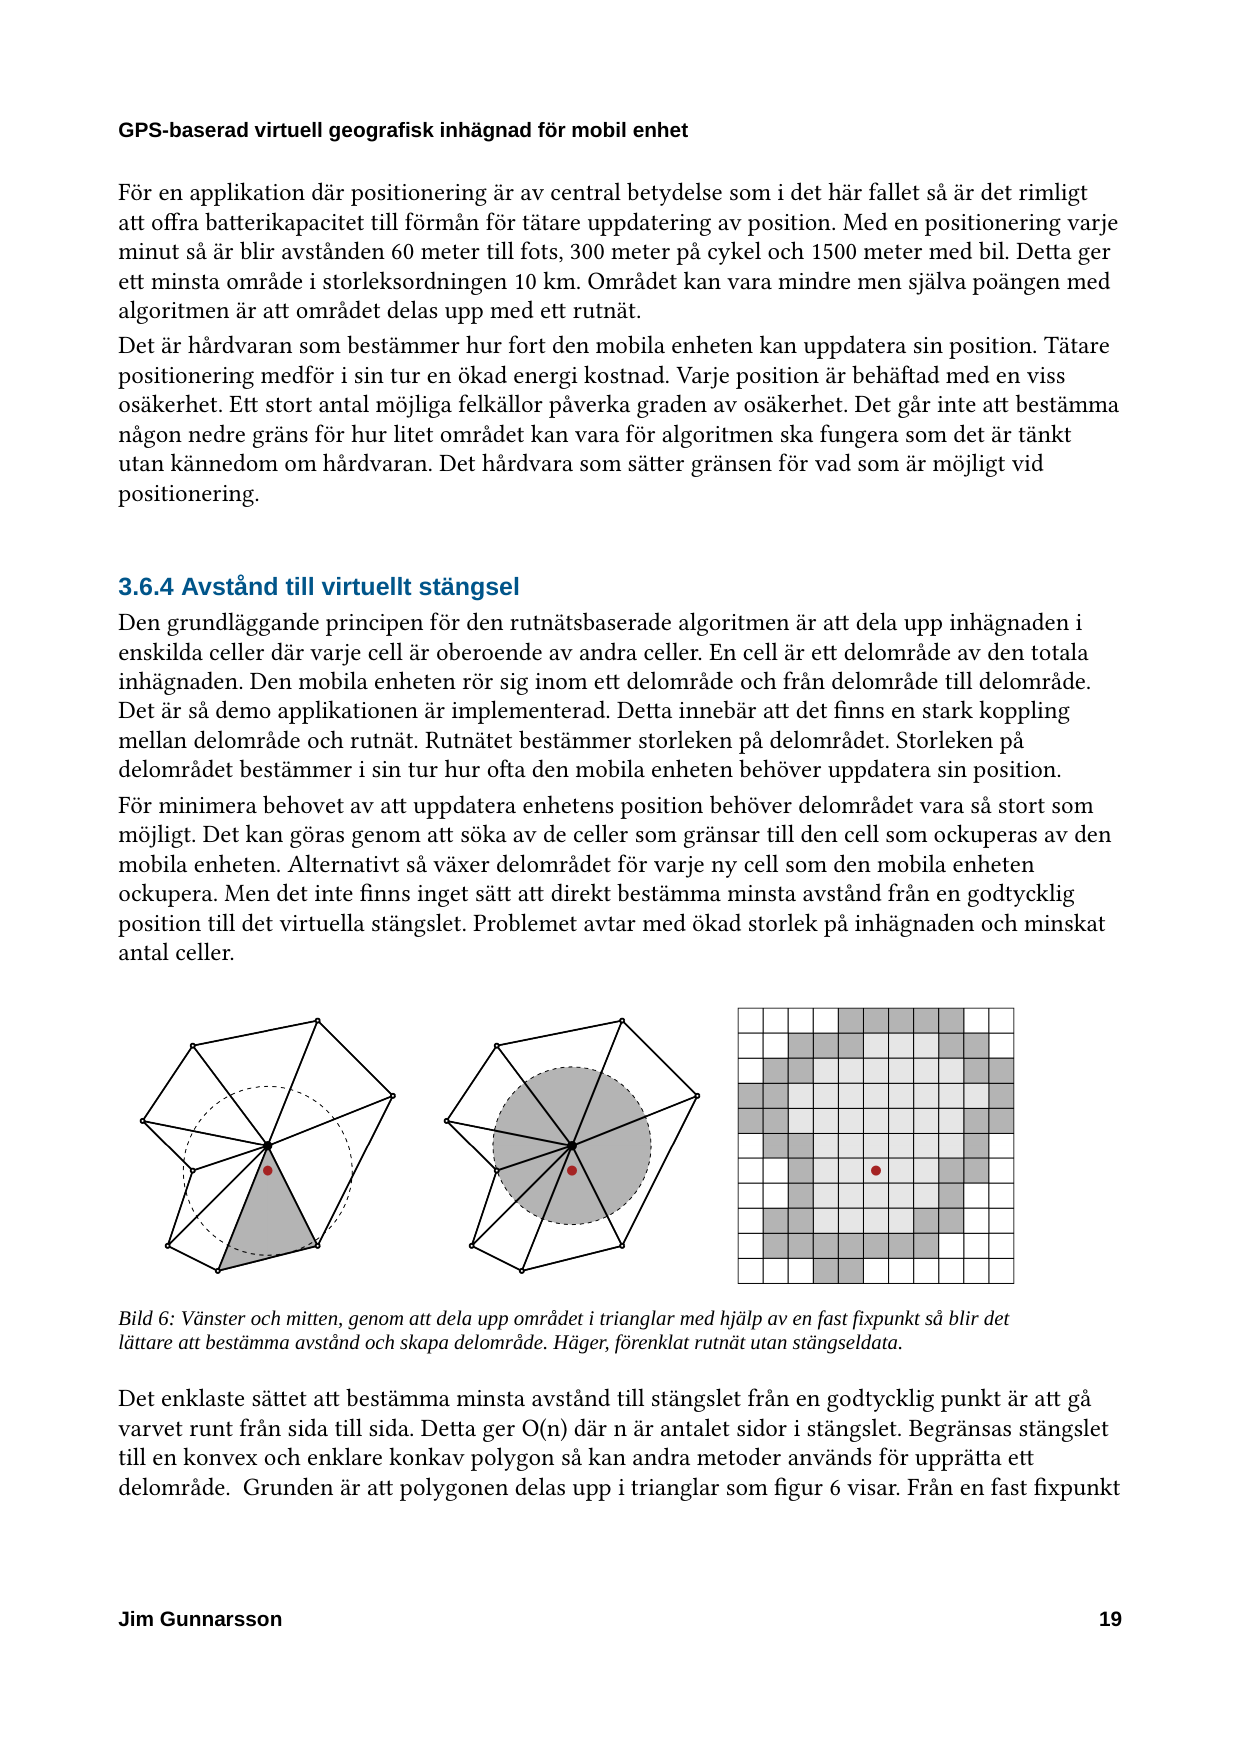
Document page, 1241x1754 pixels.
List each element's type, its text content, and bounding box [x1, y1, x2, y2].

picture [118, 996, 417, 1295]
text Den grundläggande principen för den rutnätsbaserade algoritmen är att dela upp inhägnaden i enskilda celler där varje cell är oberoende av andra celler. En cell är ett delområde av den totala inhägnaden. Den mobila enheten rör sig inom ett delområde och från delområde till delområde. Det är så demo applikationen är implementerad. Detta innebär att det finns en stark koppling mellan delområde och rutnät. Rutnätet bestämmer storleken på delområdet. Storleken på delområdet bestämmer i sin tur hur ofta den mobila enheten behöver uppdatera sin position. [118, 607, 1122, 784]
text [118, 973, 1122, 996]
text För en applikation där positionering är av central betydelse som i det här fallet så är det rimligt att offra batterikapacitet till förmån för tätare uppdatering av position. Med en positionering varje minut så är blir avstånden 60 meter till fots, 300 meter på cykel och 1500 meter med bil. Detta ger ett minsta område i storleksordningen 10 km. Området kan vara mindre men själva poängen med algoritmen är att området delas upp med ett rutnät. [118, 177, 1122, 324]
picture [726, 996, 1025, 1295]
text Det enklaste sättet att bestämma minsta avstånd till stängslet från en godtycklig punkt är att gå varvet runt från sida till sida. Detta ger O(n) där n är antalet sidor i stängslet. Begränsas stängslet till en konvex och enklare konkav polygon så kan andra metoder används för upprätta ett delområde. Grunden är att polygonen delas upp i trianglar som figur 6 visar. Från en fast fixpunkt [118, 1354, 1122, 1501]
picture [422, 996, 722, 1295]
text Det är hårdvaran som bestämmer hur fort den mobila enheten kan uppdatera sin position. Tätare positionering medför i sin tur en ökad energi kostnad. Varje position är behäftad med en viss osäkerhet. Ett stort antal möjliga felkällor påverka graden av osäkerhet. Det går inte att bestämma någon nedre gräns för hur litet området kan vara för algoritmen ska fungera som det är tänkt utan kännedom om hårdvaran. Det hårdvara som sätter gränsen för vad som är möjligt vid positionering. [118, 330, 1122, 507]
text För minimera behovet av att uppdatera enhetens position behöver delområdet vara så stort som möjligt. Det kan göras genom att söka av de celler som gränsar till den cell som ockuperas av den mobila enheten. Alternativt så växer delområdet för varje ny cell som den mobila enheten ockupera. Men det inte finns inget sätt att direkt bestämma minsta avstånd från en godtycklig position till det virtuella stängslet. Problemet avtar med ökad storlek på inhägnaden och minskat antal celler. [118, 790, 1122, 967]
text Bild 6: Vänster och mitten, genom att dela upp området i trianglar med hjälp av en fast fixpunkt så blir det lättare att bestämma avstånd och skapa delområde. Häger, förenklat rutnät utan stängseldata. [118, 1306, 1122, 1354]
subtitle Avstånd till virtuellt stängsel [118, 572, 1122, 601]
text [118, 996, 1122, 1306]
